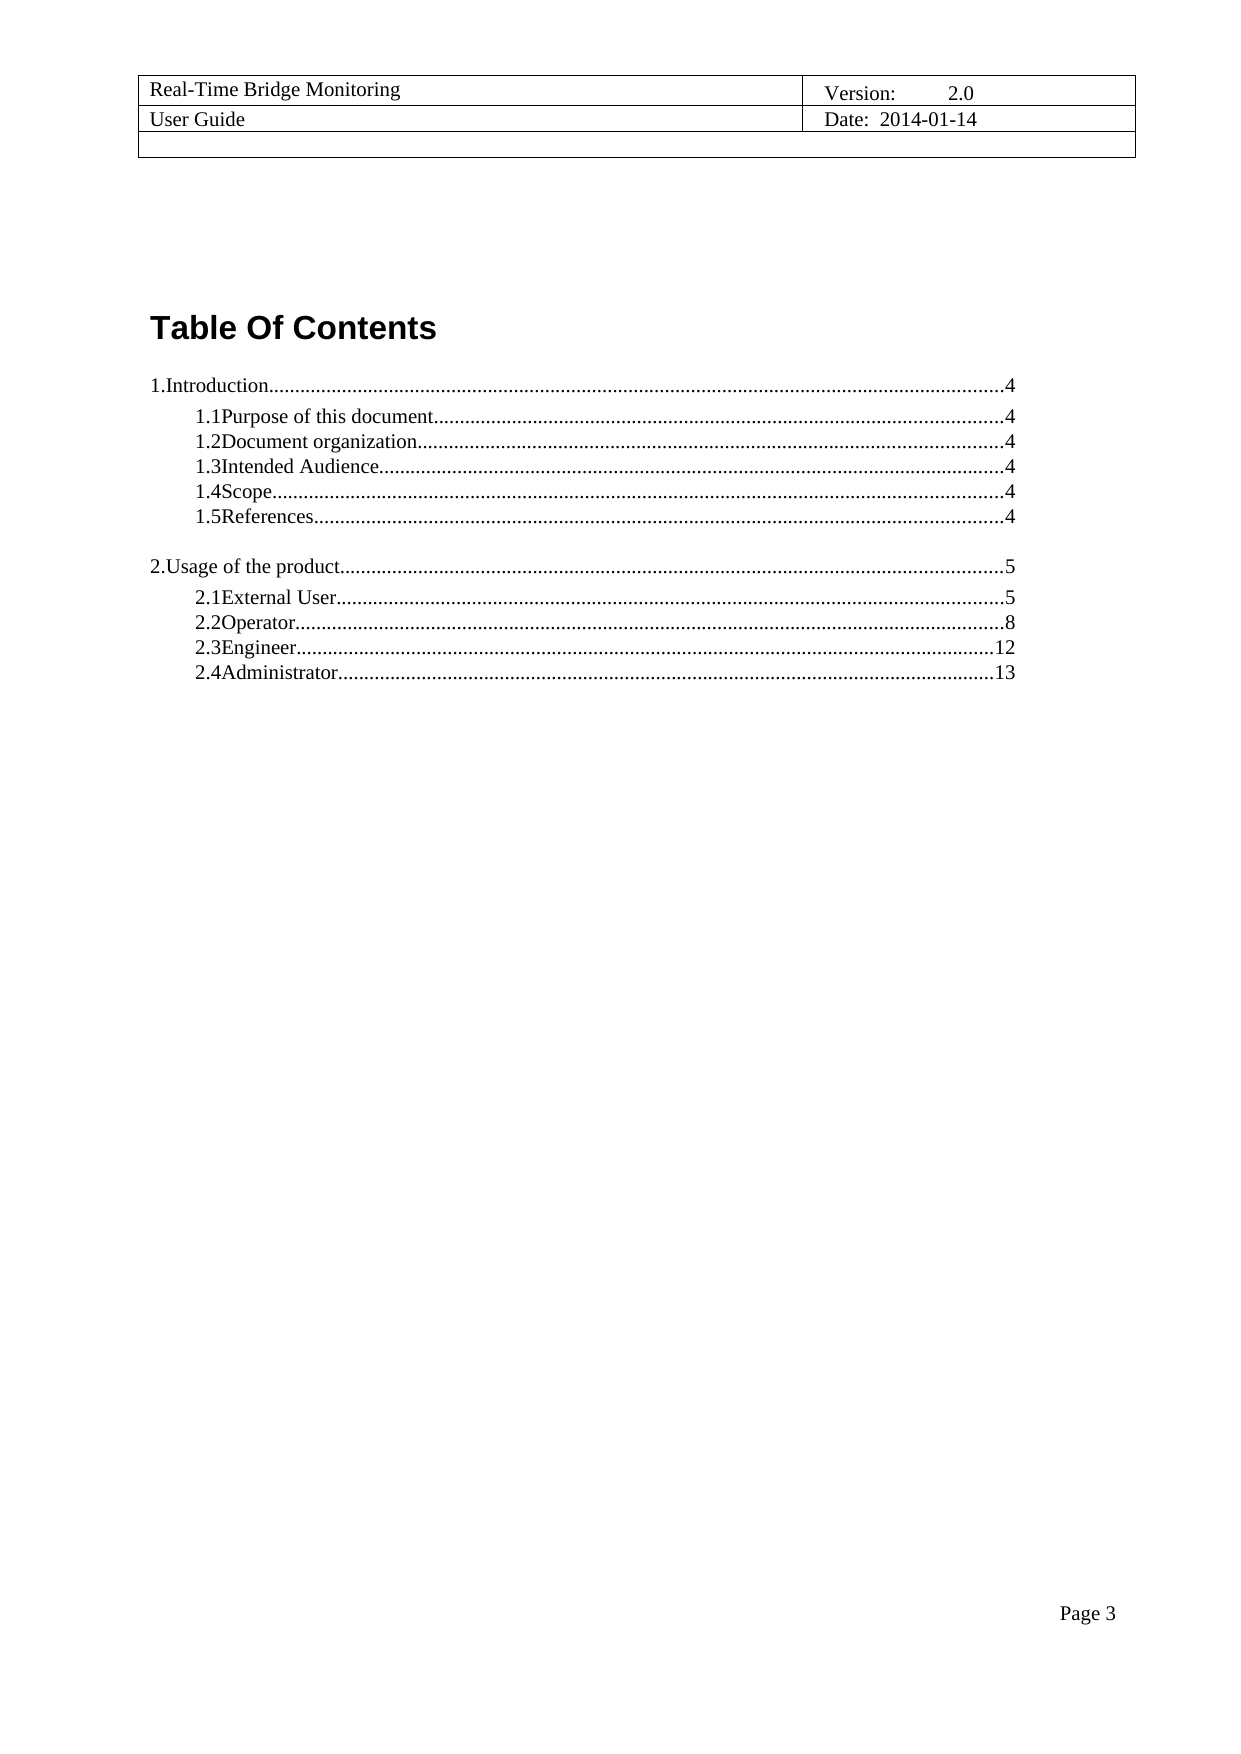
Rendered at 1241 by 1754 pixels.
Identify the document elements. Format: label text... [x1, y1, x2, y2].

text 1.5References 4 [195, 503, 1015, 528]
text 1.3Intended Audience 4 [195, 453, 1015, 478]
text 2.2Operator 8 [195, 609, 1015, 634]
text 2.Usage of the product 5 [150, 553, 1015, 578]
text 2.4Administrator 13 [195, 659, 1015, 684]
text 2.3Engineer 12 [195, 634, 1015, 659]
text 1.4Scope 4 [195, 478, 1015, 503]
text 1.2Document organization 4 [195, 428, 1015, 453]
text 1.1Purpose of this document 4 [195, 403, 1015, 428]
text 2.1External User 5 [195, 584, 1015, 609]
subtitle Table Of Contents [150, 308, 1090, 347]
text 1.Introduction 4 [150, 372, 1015, 397]
